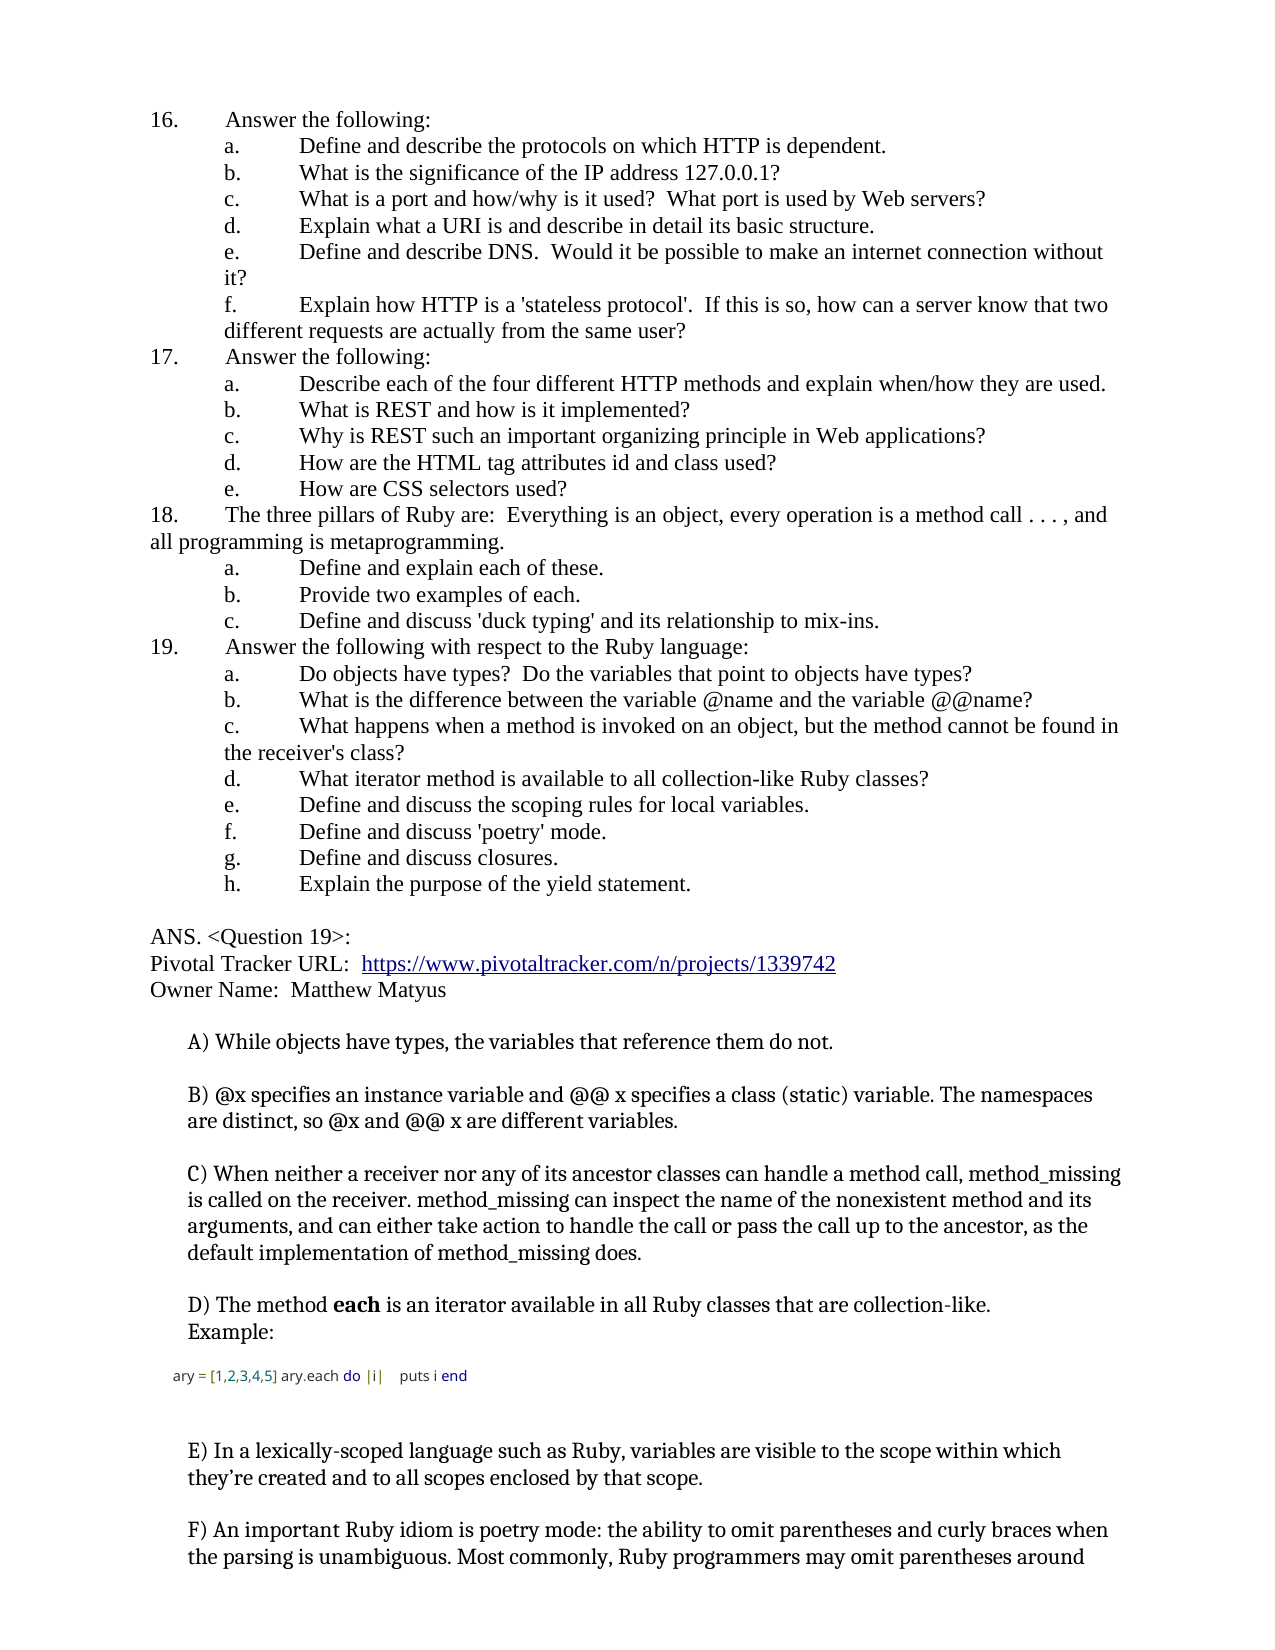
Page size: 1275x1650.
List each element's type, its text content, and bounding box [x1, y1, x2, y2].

text C) When neither a receiver nor any of its ancestor classes can handle a method call, method_missing is called on the receiver. method_missing can inspect the name of the nonexistent method and its arguments, and can either take action to handle the call or pass the call up to the ancestor, as the default implementation of method_missing does. [187, 1160, 1125, 1266]
text e. How are CSS selectors used? [224, 475, 1125, 502]
text 18. The three pillars of Ruby are: Everything is an object, every operation is a method call . . . , and all programming is metaprogramming. [150, 502, 1125, 554]
text c. What is a port and how/why is it used? What port is used by Web servers? [224, 185, 1125, 212]
text c. Define and discuss 'duck typing' and its relationship to mix-ins. [224, 607, 1125, 633]
text c. Why is REST such an important organizing principle in Web applications? [224, 422, 1125, 449]
text e. Define and discuss the scoping rules for local variables. [224, 791, 1125, 818]
text 17. Answer the following: [150, 343, 1125, 370]
text Example: [187, 1318, 1125, 1345]
text Pivotal Tracker URL: https://www.pivotaltracker.com/n/projects/1339742 [150, 949, 1125, 976]
text d. How are the HTML tag attributes id and class used? [224, 449, 1125, 475]
text f. Explain how HTTP is a 'stateless protocol'. If this is so, how can a server know that two different requests are actually from the same user? [224, 291, 1125, 343]
text B) @x specifies an instance variable and @@ x specifies a class (static) variable. The namespaces are distinct, so @x and @@ x are different variables. [187, 1081, 1125, 1134]
text A) While objects have types, the variables that reference them do not. [187, 1029, 1125, 1055]
text e. Define and describe DNS. Would it be possible to make an internet connection without it? [224, 238, 1125, 291]
text ary = [1,2,3,4,5] ary.each do |i| puts i end [150, 1365, 1125, 1385]
text b. Provide two examples of each. [224, 581, 1125, 607]
text d. Explain what a URI is and describe in detail its basic structure. [224, 212, 1125, 238]
text E) In a lexically-scoped language such as Ruby, variables are visible to the scope within which they’re created and to all scopes enclosed by that scope. [187, 1438, 1125, 1491]
text c. What happens when a method is invoked on an object, but the method cannot be found in the receiver's class? [224, 712, 1125, 765]
text g. Define and discuss closures. [224, 844, 1125, 871]
text b. What is the significance of the IP address 127.0.0.1? [224, 159, 1125, 185]
text b. What is the difference between the variable @name and the variable @@name? [224, 686, 1125, 712]
text a. Describe each of the four different HTTP methods and explain when/how they are used. [224, 370, 1125, 396]
text a. Define and describe the protocols on which HTTP is dependent. [224, 133, 1125, 159]
text 16. Answer the following: [150, 106, 1125, 133]
text ANS. <Question 19>: [150, 923, 1125, 949]
text D) The method each is an iterator available in all Ruby classes that are collection-like. [187, 1292, 1125, 1318]
text a. Define and explain each of these. [224, 554, 1125, 581]
text F) An important Ruby idiom is poetry mode: the ability to omit parentheses and curly braces when the parsing is unambiguous. Most commonly, Ruby programmers may omit parentheses around [187, 1517, 1125, 1570]
text f. Define and discuss 'poetry' mode. [224, 818, 1125, 844]
text h. Explain the purpose of the yield statement. [224, 871, 1125, 897]
text Owner Name: Matthew Matyus [150, 976, 1125, 1002]
text 19. Answer the following with respect to the Ruby language: [150, 633, 1125, 660]
text d. What iterator method is available to all collection-like Ruby classes? [224, 765, 1125, 791]
text b. What is REST and how is it implemented? [224, 396, 1125, 422]
text a. Do objects have types? Do the variables that point to objects have types? [224, 660, 1125, 686]
